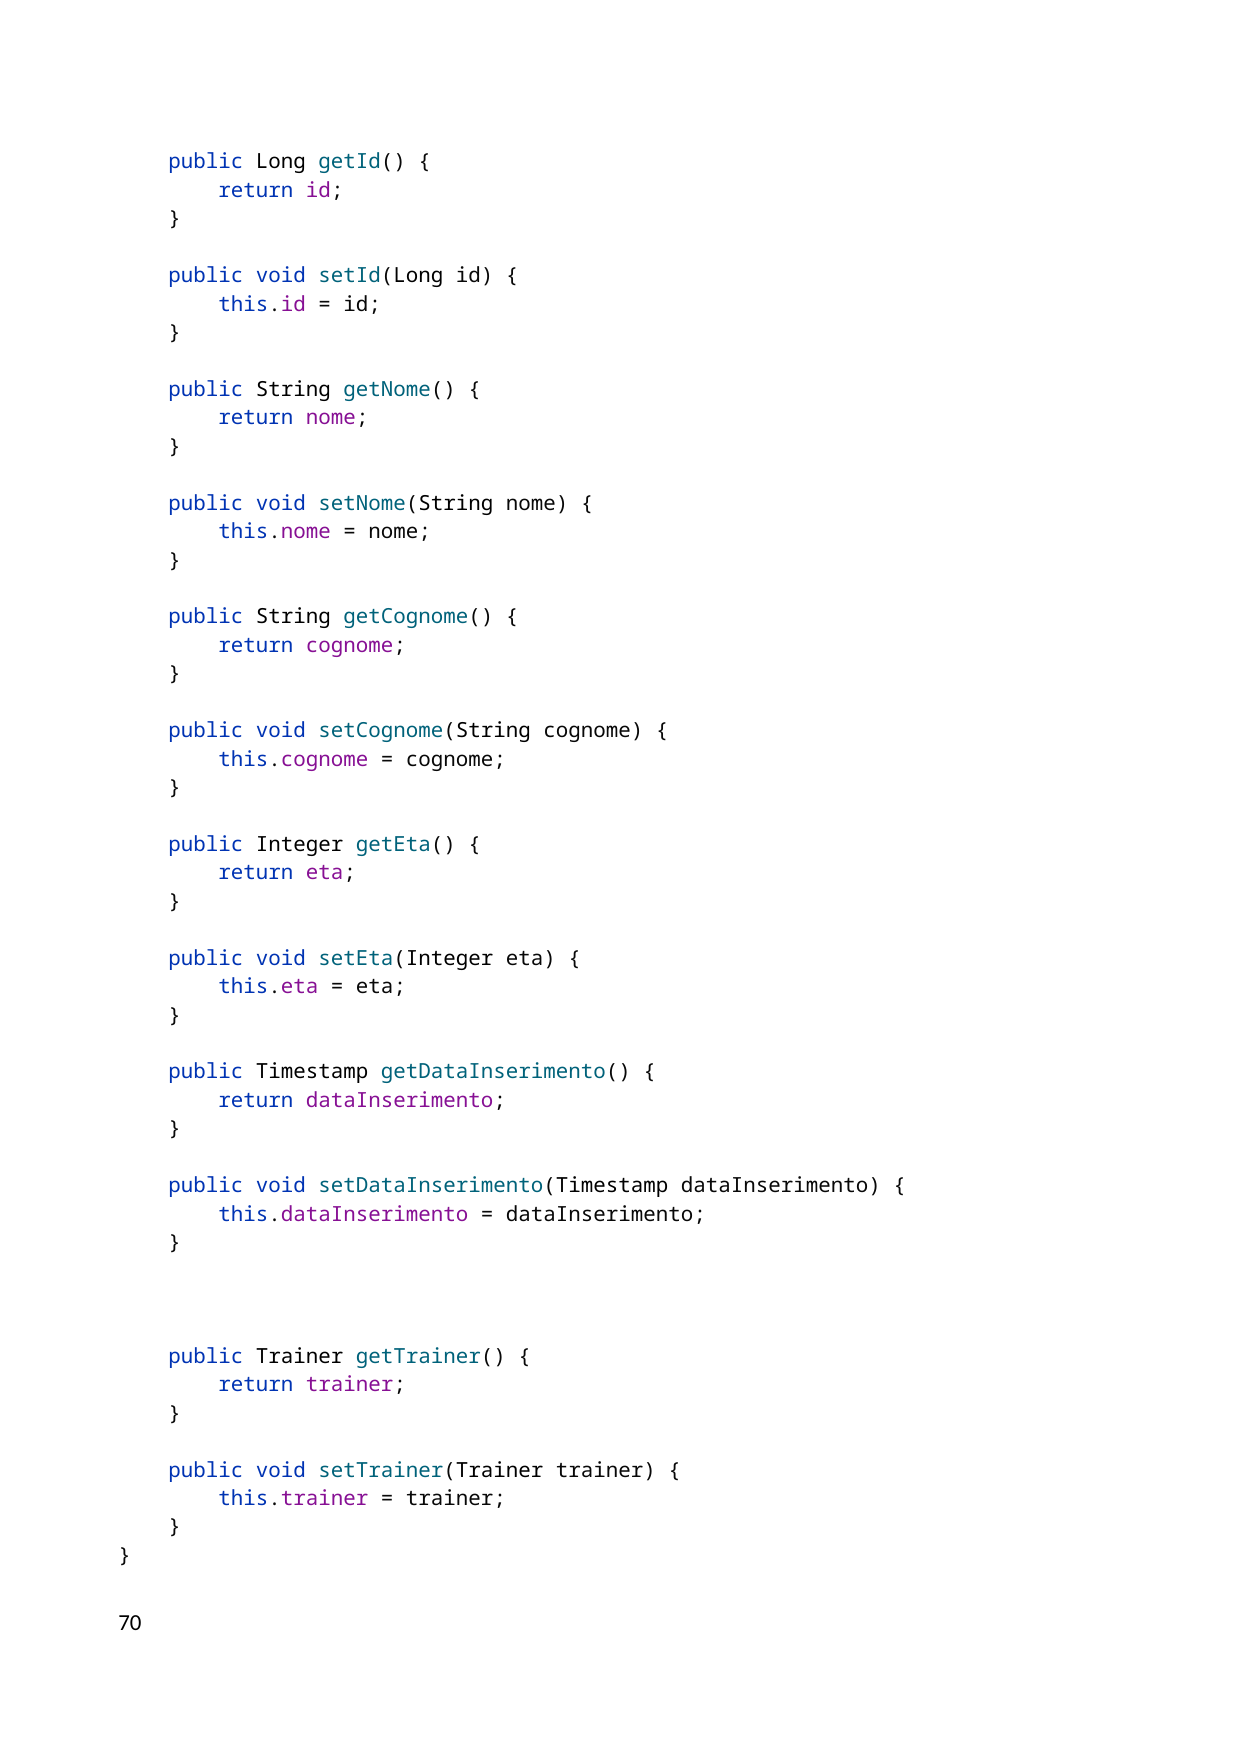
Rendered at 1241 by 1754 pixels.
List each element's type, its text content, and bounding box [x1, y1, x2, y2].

text public Trainer getTrainer() { return trainer; } public void setTrainer(Trainer trainer) { this.trainer = trainer; } } [118, 1284, 1122, 1568]
text public Long getId() { return id; } public void setId(Long id) { this.id = id; } public String getNome() { return nome; } public void setNome(String nome) { this.nome = nome; } public String getCognome() { return cognome; } public void setCognome(String cognome) { this.cognome = cognome; } public Integer getEta() { return eta; } public void setEta(Integer eta) { this.eta = eta; } public Timestamp getDataInserimento() { return dataInserimento; } public void setDataInserimento(Timestamp dataInserimento) { this.dataInserimento = dataInserimento; } [118, 118, 1122, 1284]
